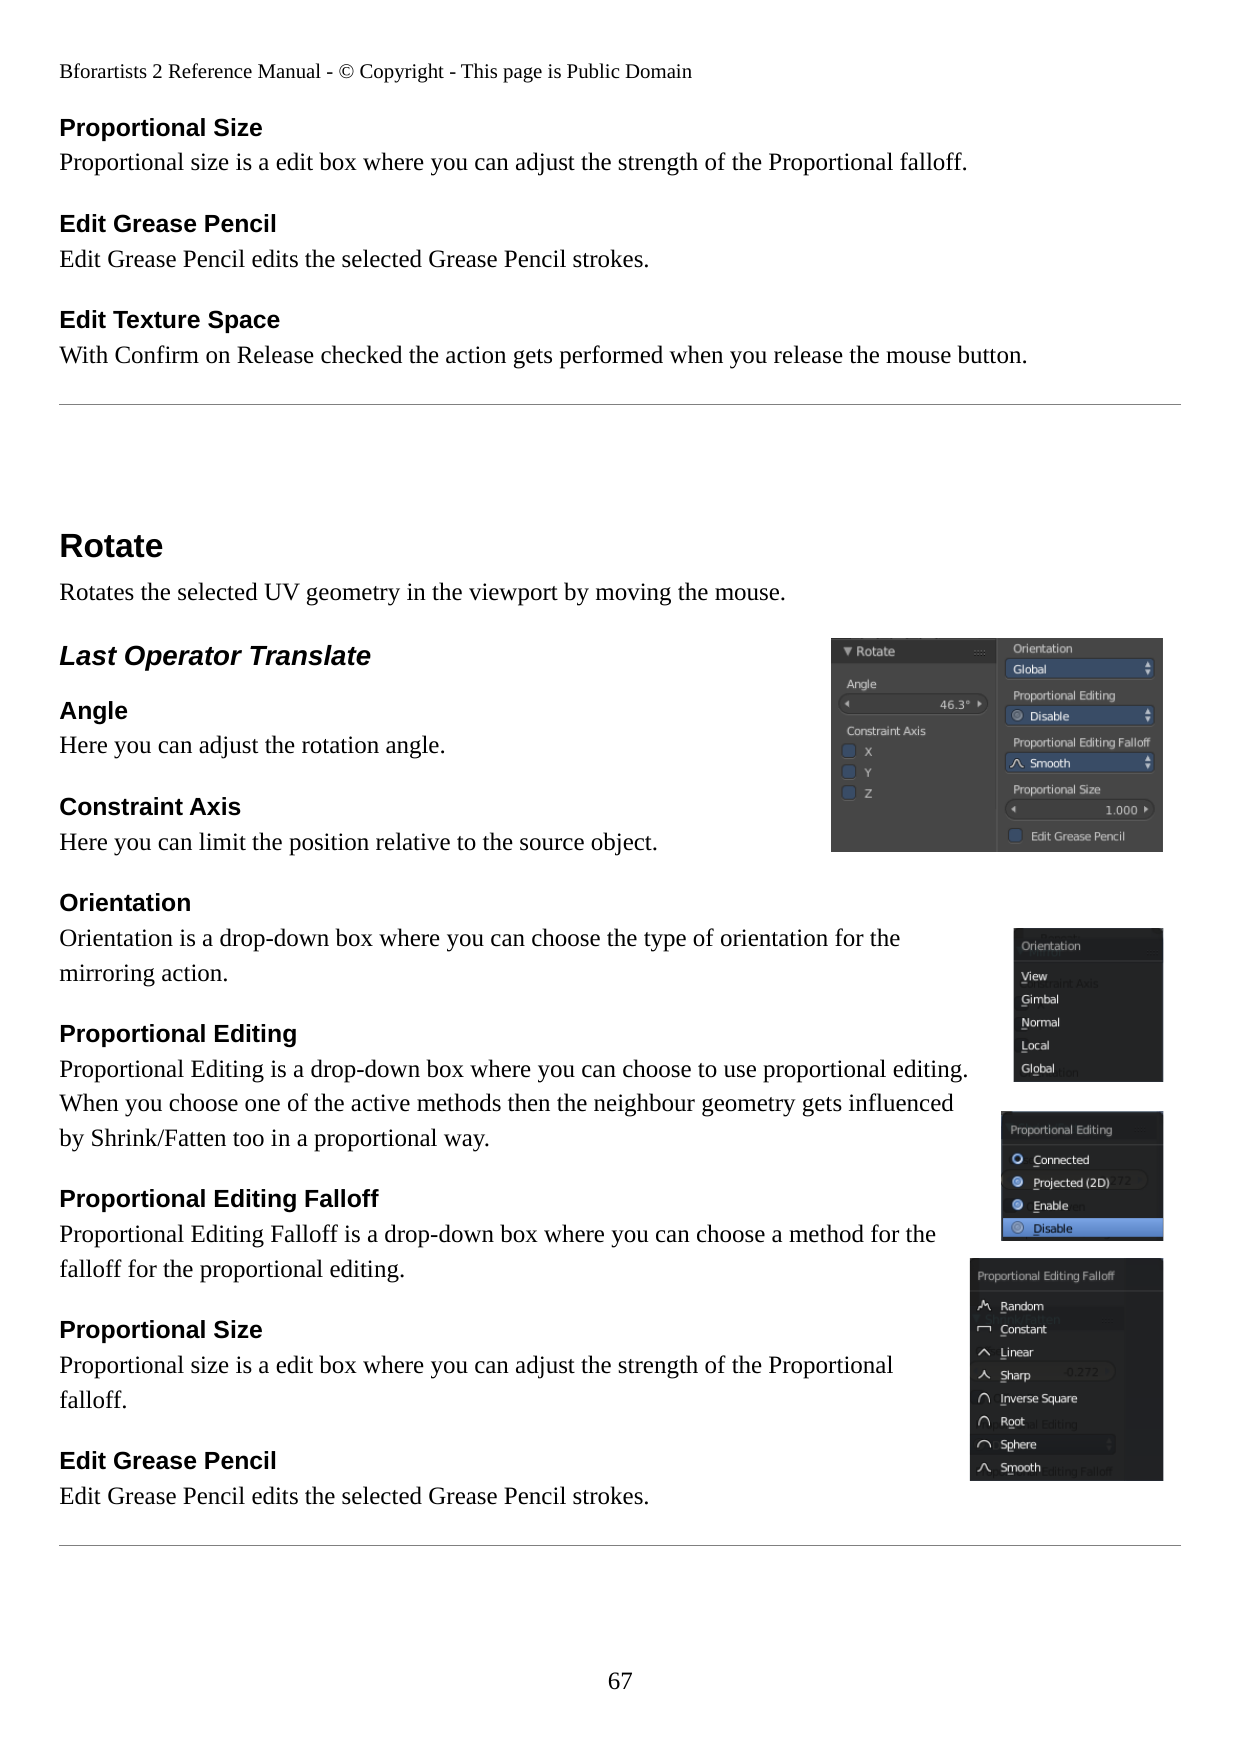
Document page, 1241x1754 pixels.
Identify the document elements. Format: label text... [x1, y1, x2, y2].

subtitle [1164, 792, 1181, 821]
text Here you can limit the position relative to the source object. [59, 827, 1181, 856]
picture [1013, 928, 1164, 1082]
text Proportional Editing Falloff is a drop-down box where you can choose a method for the falloff for the proportional editing. [59, 1219, 1181, 1283]
subtitle Proportional Size [59, 113, 1181, 141]
subtitle Proportional Editing [59, 1019, 1013, 1048]
picture [969, 1258, 1164, 1481]
subtitle Last Operator Translate [59, 639, 831, 671]
text Here you can adjust the rotation angle. [59, 731, 831, 759]
text Proportional Editing is a drop-down box where you can choose to use proportional editing. When you choose one of the active methods then the neighbour geometry gets influenced by Shrink/Fatten too in a proportional way. [59, 1054, 1181, 1152]
text Proportional size is a edit box where you can adjust the strength of the Proportional falloff. [59, 1350, 969, 1413]
subtitle [1164, 1446, 1181, 1475]
subtitle Edit Texture Space [59, 305, 1181, 334]
subtitle Proportional Editing Falloff [59, 1184, 1001, 1213]
subtitle [1164, 639, 1181, 671]
text Edit Grease Pencil edits the selected Grease Pencil strokes. [59, 244, 1181, 272]
subtitle Rotate [59, 526, 1181, 565]
subtitle Edit Grease Pencil [59, 1446, 969, 1475]
text Edit Grease Pencil edits the selected Grease Pencil strokes. [59, 1481, 1181, 1510]
subtitle Edit Grease Pencil [59, 209, 1181, 237]
subtitle Proportional Size [59, 1315, 969, 1344]
picture [1001, 1111, 1164, 1241]
subtitle [1164, 1019, 1181, 1048]
text With Confirm on Release checked the action gets performed when you release the mouse button. [59, 340, 1181, 369]
picture [831, 638, 1164, 852]
text Orientation is a drop-down box where you can choose the type of orientation for the mirroring action. [59, 923, 1181, 986]
subtitle [1164, 696, 1181, 724]
subtitle [1164, 1315, 1181, 1344]
text Proportional size is a edit box where you can adjust the strength of the Proportional falloff. [59, 147, 1181, 176]
subtitle Constraint Axis [59, 792, 831, 821]
text Rotates the selected UV geometry in the viewport by moving the mouse. [59, 577, 1181, 606]
subtitle Orientation [59, 888, 1181, 917]
subtitle Angle [59, 696, 831, 724]
